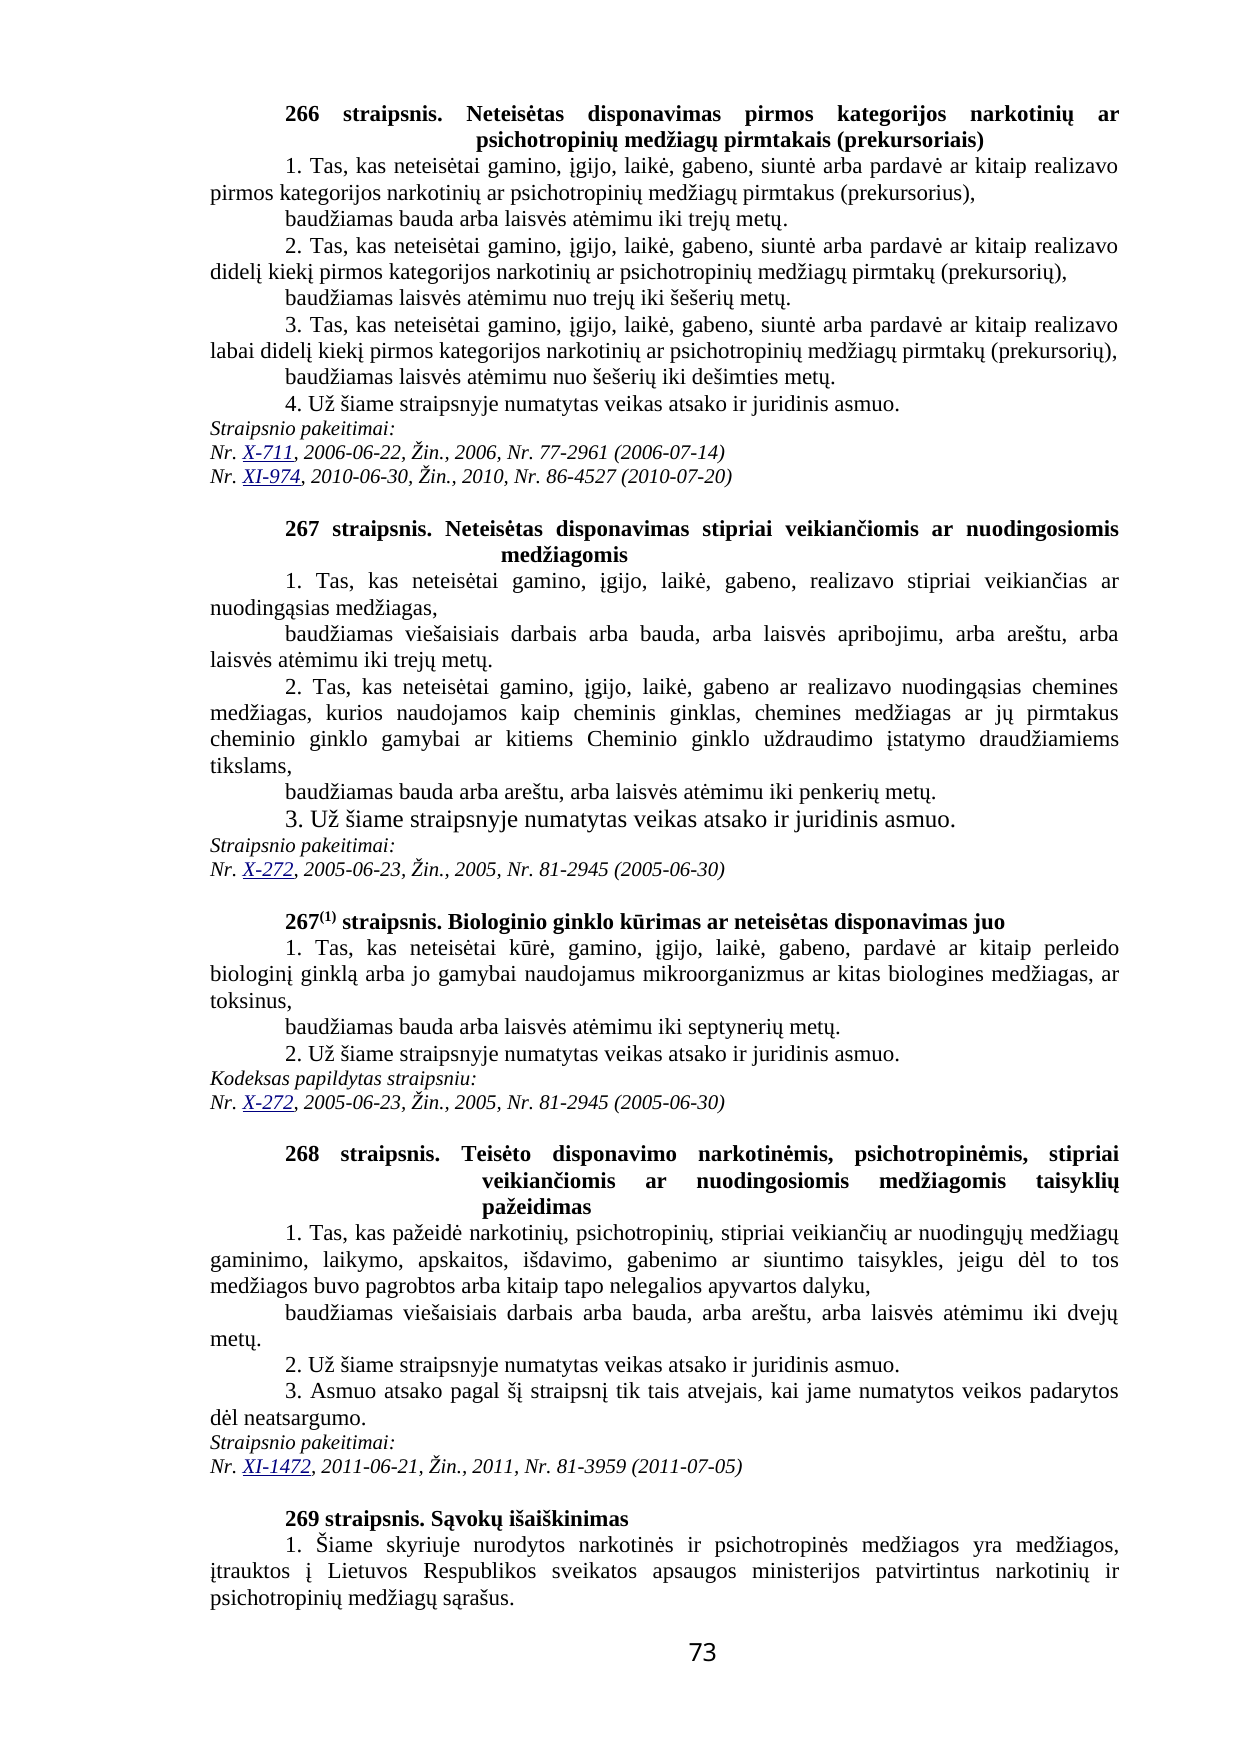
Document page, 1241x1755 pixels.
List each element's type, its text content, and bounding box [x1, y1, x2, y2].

text 1. Tas, kas neteisėtai gamino, įgijo, laikė, gabeno, siuntė arba pardavė ar kitaip realizavo pirmos kategorijos narkotinių ar psichotropinių medžiagų pirmtakus (prekursorius), [210, 153, 1120, 205]
text Straipsnio pakeitimai: [210, 833, 1120, 857]
text baudžiamas viešaisiais darbais arba bauda, arba laisvės apribojimu, arba areštu, arba laisvės atėmimu iki trejų metų. [210, 620, 1120, 673]
text Nr. X-272, 2005-06-23, Žin., 2005, Nr. 81-2945 (2005-06-30) [210, 857, 1120, 881]
text 2. Tas, kas neteisėtai gamino, įgijo, laikė, gabeno, siuntė arba pardavė ar kitaip realizavo didelį kiekį pirmos kategorijos narkotinių ar psichotropinių medžiagų pirmtakų (prekursorių), [210, 232, 1120, 284]
text Straipsnio pakeitimai: [210, 416, 1120, 440]
text 2. Tas, kas neteisėtai gamino, įgijo, laikė, gabeno ar realizavo nuodingąsias chemines medžiagas, kurios naudojamos kaip cheminis ginklas, chemines medžiagas ar jų pirmtakus cheminio ginklo gamybai ar kitiems Cheminio ginklo uždraudimo įstatymo draudžiamiems tikslams, [210, 673, 1120, 778]
text Straipsnio pakeitimai: [210, 1430, 1120, 1454]
text 267(1) straipsnis. Biologinio ginklo kūrimas ar neteisėtas disponavimas juo [210, 908, 1120, 934]
text 3. Tas, kas neteisėtai gamino, įgijo, laikė, gabeno, siuntė arba pardavė ar kitaip realizavo labai didelį kiekį pirmos kategorijos narkotinių ar psichotropinių medžiagų pirmtakų (prekursorių), [210, 311, 1120, 363]
text 4. Už šiame straipsnyje numatytas veikas atsako ir juridinis asmuo. [210, 390, 1120, 416]
text 266 straipsnis. Neteisėtas disponavimas pirmos kategorijos narkotinių ar psichotropinių medžiagų pirmtakais (prekursoriais) [285, 100, 1120, 153]
text baudžiamas bauda arba laisvės atėmimu iki trejų metų. [210, 205, 1120, 232]
text Nr. X-711, 2006-06-22, Žin., 2006, Nr. 77-2961 (2006-07-14) [210, 440, 1120, 464]
text 1. Tas, kas neteisėtai gamino, įgijo, laikė, gabeno, realizavo stipriai veikiančias ar nuodingąsias medžiagas, [210, 567, 1120, 620]
text 269 straipsnis. Sąvokų išaiškinimas [210, 1505, 1120, 1531]
text 268 straipsnis. Teisėto disponavimo narkotinėmis, psichotropinėmis, stipriai veikiančiomis ar nuodingosiomis medžiagomis taisyklių pažeidimas [285, 1140, 1120, 1219]
text 267 straipsnis. Neteisėtas disponavimas stipriai veikiančiomis ar nuodingosiomis medžiagomis [285, 515, 1120, 567]
text baudžiamas laisvės atėmimu nuo trejų iki šešerių metų. [210, 284, 1120, 311]
text 1. Šiame skyriuje nurodytos narkotinės ir psichotropinės medžiagos yra medžiagos, įtrauktos į Lietuvos Respublikos sveikatos apsaugos ministerijos patvirtintus narkotinių ir psichotropinių medžiagų sąrašus. [210, 1531, 1120, 1610]
text Nr. XI-1472, 2011-06-21, Žin., 2011, Nr. 81-3959 (2011-07-05) [210, 1454, 1120, 1478]
text baudžiamas viešaisiais darbais arba bauda, arba areštu, arba laisvės atėmimu iki dvejų metų. [210, 1298, 1120, 1351]
text Nr. XI-974, 2010-06-30, Žin., 2010, Nr. 86-4527 (2010-07-20) [210, 464, 1120, 488]
text 1. Tas, kas pažeidė narkotinių, psichotropinių, stipriai veikiančių ar nuodingųjų medžiagų gaminimo, laikymo, apskaitos, išdavimo, gabenimo ar siuntimo taisykles, jeigu dėl to tos medžiagos buvo pagrobtos arba kitaip tapo nelegalios apyvartos dalyku, [210, 1219, 1120, 1298]
text baudžiamas bauda arba laisvės atėmimu iki septynerių metų. [210, 1013, 1120, 1039]
text 2. Už šiame straipsnyje numatytas veikas atsako ir juridinis asmuo. [210, 1351, 1120, 1378]
text 3. Asmuo atsako pagal šį straipsnį tik tais atvejais, kai jame numatytos veikos padarytos dėl neatsargumo. [210, 1378, 1120, 1430]
text Kodeksas papildytas straipsniu: [210, 1066, 1120, 1090]
text baudžiamas laisvės atėmimu nuo šešerių iki dešimties metų. [210, 363, 1120, 390]
text 2. Už šiame straipsnyje numatytas veikas atsako ir juridinis asmuo. [210, 1039, 1120, 1066]
text baudžiamas bauda arba areštu, arba laisvės atėmimu iki penkerių metų. [210, 778, 1120, 804]
text 1. Tas, kas neteisėtai kūrė, gamino, įgijo, laikė, gabeno, pardavė ar kitaip perleido biologinį ginklą arba jo gamybai naudojamus mikroorganizmus ar kitas biologines medžiagas, ar toksinus, [210, 934, 1120, 1013]
text Nr. X-272, 2005-06-23, Žin., 2005, Nr. 81-2945 (2005-06-30) [210, 1090, 1120, 1114]
text 3. Už šiame straipsnyje numatytas veikas atsako ir juridinis asmuo. [210, 804, 1120, 833]
